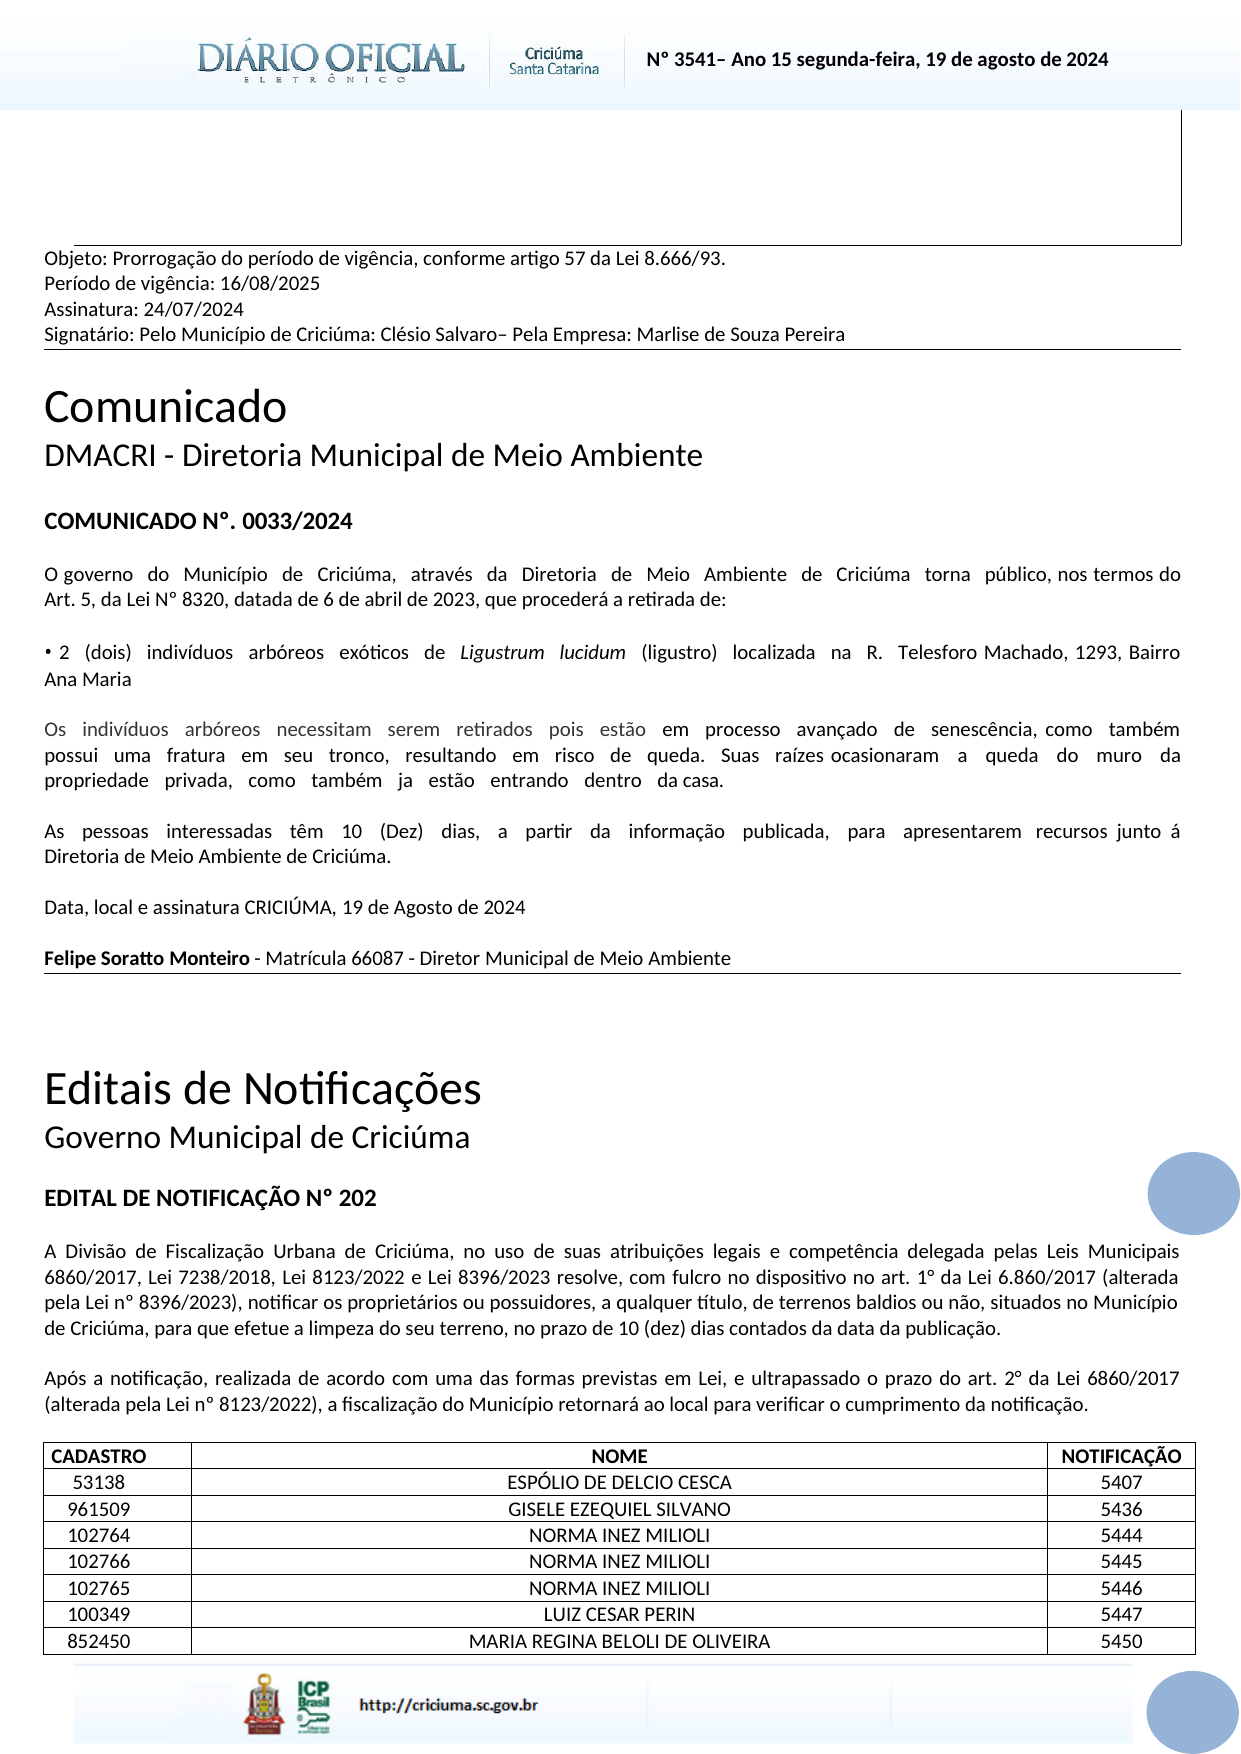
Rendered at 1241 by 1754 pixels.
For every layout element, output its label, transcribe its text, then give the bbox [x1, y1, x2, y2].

table_cell NORMA INEZ MILIOLI [192, 1522, 1047, 1548]
text COMUNICADO Nº. 0033/2024 [44, 505, 1181, 536]
table_cell MARIA REGINA BELOLI DE OLIVEIRA [192, 1628, 1047, 1653]
table_header CADASTRO [44, 1443, 191, 1468]
table_cell 102765 [44, 1575, 191, 1601]
text EDITAL DE NOTIFICAÇÃO Nº 202 [44, 1183, 1152, 1213]
list Editais de Notificações [44, 1058, 1181, 1116]
table_cell GISELE EZEQUIEL SILVANO [192, 1496, 1047, 1521]
text Após a notificação, realizada de acordo com uma das formas previstas em Lei, e ultrapassado o prazo do art. 2° da Lei 6860/2017 (alterada pela Lei nº 8123/2022), a fiscalização do Município retornará ao local para verificar o cumprimento da notificação. [44, 1366, 1181, 1416]
text A Divisão de Fiscalização Urbana de Criciúma, no uso de suas atribuições legais e competência delegada pelas Leis Municipais 6860/2017, Lei 7238/2018, Lei 8123/2022 e Lei 8396/2023 resolve, com fulcro no dispositivo no art. 1° da Lei 6.860/2017 (alterada pela Lei nº 8396/2023), notificar os proprietários ou possuidores, a qualquer título, de terrenos baldios ou não, situados no Município de Criciúma, para que efetue a limpeza do seu terreno, no prazo de 10 (dez) dias contados da data da publicação. [44, 1238, 1181, 1340]
text Felipe Soratto Monteiro - Matrícula 66087 - Diretor Municipal de Meio Ambiente [44, 945, 1181, 973]
table_cell 53138 [44, 1469, 191, 1495]
table_cell 102764 [44, 1522, 191, 1548]
table_header NOTIFICAÇÃO [1048, 1443, 1195, 1468]
table_cell 5444 [1048, 1522, 1195, 1548]
table_cell NORMA INEZ MILIOLI [192, 1549, 1047, 1574]
text Data, local e assinatura CRICIÚMA, 19 de Agosto de 2024 [44, 894, 1181, 920]
text Signatário: Pelo Município de Criciúma: Clésio Salvaro– Pela Empresa: Marlise de Souza Pereira [44, 321, 1181, 349]
text DMACRI - Diretoria Municipal de Meio Ambiente [44, 434, 1181, 475]
table_cell NORMA INEZ MILIOLI [192, 1575, 1047, 1601]
text O governo do Município de Criciúma, através da Diretoria de Meio Ambiente de Criciúma torna público, nos termos do Art. 5, da Lei Nº 8320, datada de 6 de abril de 2023, que procederá a retirada de: [44, 561, 1181, 612]
table_cell ESPÓLIO DE DELCIO CESCA [192, 1469, 1047, 1495]
table_cell 5447 [1048, 1602, 1195, 1627]
table_cell 5436 [1048, 1496, 1195, 1521]
list Comunicado [44, 375, 1181, 434]
table_cell 102766 [44, 1549, 191, 1574]
list Governo Municipal de Criciúma [44, 1116, 1181, 1157]
list 2 (dois) indivíduos arbóreos exóticos de Ligustrum lucidum (ligustro) localizada na R. Telesforo Machado, 1293, Bairro Ana Maria [44, 637, 1181, 691]
text Objeto: Prorrogação do período de vigência, conforme artigo 57 da Lei 8.666/93. [44, 245, 1181, 271]
table_header NOME [192, 1443, 1047, 1468]
text Os indivíduos arbóreos necessitam serem retirados pois estão em processo avançado de senescência, como também possui uma fratura em seu tronco, resultando em risco de queda. Suas raízes ocasionaram a queda do muro da propriedade privada, como também ja estão entrando dentro da casa. [44, 717, 1181, 793]
table_cell 100349 [44, 1602, 191, 1627]
text Período de vigência: 16/08/2025 [44, 271, 1181, 296]
table_cell 852450 [44, 1628, 191, 1653]
table_cell 5450 [1048, 1628, 1195, 1653]
table_cell 5445 [1048, 1549, 1195, 1574]
table_cell 5407 [1048, 1469, 1195, 1495]
text Assinatura: 24/07/2024 [44, 296, 1181, 321]
table_cell 5446 [1048, 1575, 1195, 1601]
table_cell LUIZ CESAR PERIN [192, 1602, 1047, 1627]
text As pessoas interessadas têm 10 (Dez) dias, a partir da informação publicada, para apresentarem recursos junto á Diretoria de Meio Ambiente de Criciúma. [44, 818, 1181, 869]
table_cell 961509 [44, 1496, 191, 1521]
